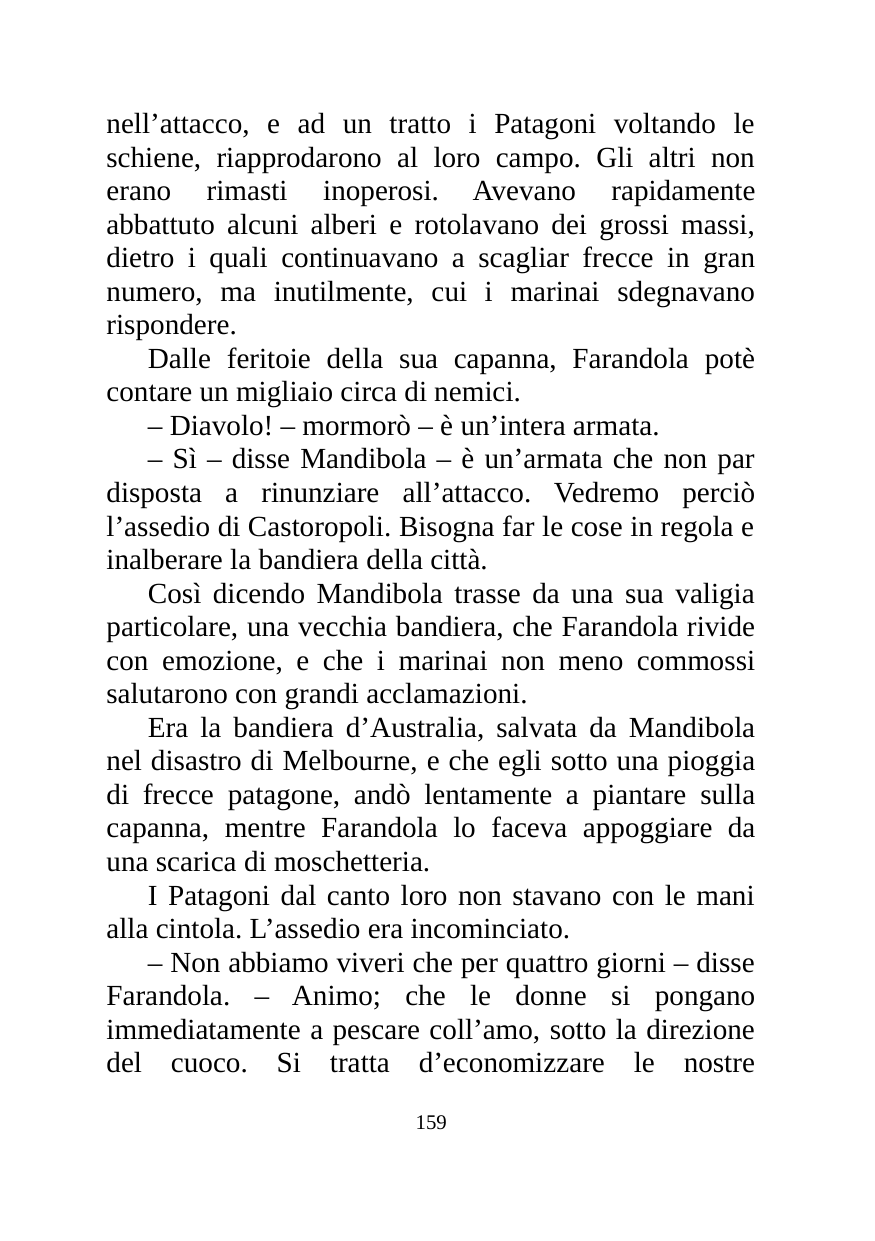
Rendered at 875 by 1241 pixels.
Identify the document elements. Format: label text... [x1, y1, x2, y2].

text Così dicendo Mandibola trasse da una sua valigia particolare, una vecchia bandiera, che Farandola rivide con emozione, e che i marinai non meno commossi salutarono con grandi acclamazioni. [106, 576, 756, 710]
text I Patagoni dal canto loro non stavano con le mani alla cintola. L’assedio era incominciato. [106, 878, 756, 945]
text Era la bandiera d’Australia, salvata da Mandibola nel disastro di Melbourne, e che egli sotto una pioggia di frecce patagone, andò lentamente a piantare sulla capanna, mentre Farandola lo faceva appoggiare da una scarica di moschetteria. [106, 710, 756, 878]
text – Sì – disse Mandibola – è un’armata che non par disposta a rinunziare all’attacco. Vedremo perciò l’assedio di Castoropoli. Bisogna far le cose in regola e inalberare la bandiera della città. [106, 442, 756, 576]
text – Non abbiamo viveri che per quattro giorni – disse Farandola. – Animo; che le donne si pongano immediatamente a pescare coll’amo, sotto la direzione del cuoco. Si tratta d’economizzare le nostre [106, 945, 756, 1079]
text – Diavolo! – mormorò – è un’intera armata. [106, 408, 756, 442]
text Dalle feritoie della sua capanna, Farandola potè contare un migliaio circa di nemici. [106, 341, 756, 408]
text nell’attacco, e ad un tratto i Patagoni voltando le schiene, riapprodarono al loro campo. Gli altri non erano rimasti inoperosi. Avevano rapidamente abbattuto alcuni alberi e rotolavano dei grossi massi, dietro i quali continuavano a scagliar frecce in gran numero, ma inutilmente, cui i marinai sdegnavano rispondere. [106, 106, 756, 341]
